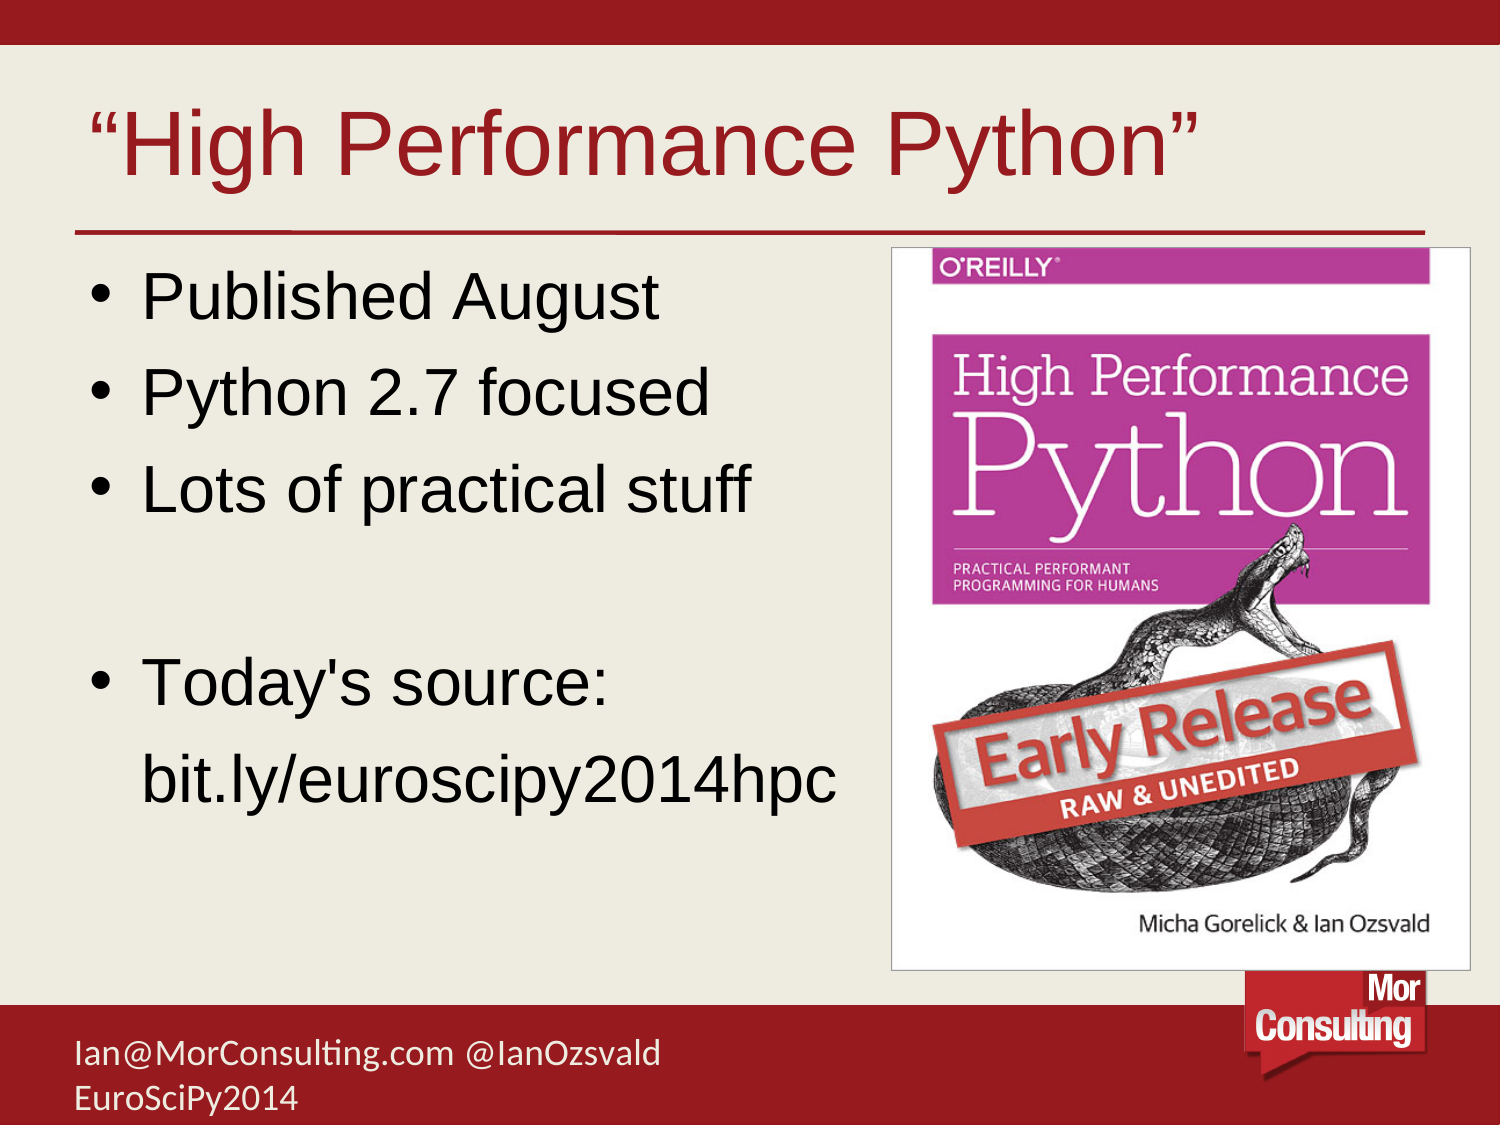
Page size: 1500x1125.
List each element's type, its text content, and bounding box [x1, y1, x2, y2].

text_box “High Performance Python” [75, 45, 1426, 233]
text_box Published August Python 2.7 focused Lots of practical stuff Today's source: bit.ly/euroscipy2014hpc [75, 244, 1426, 928]
picture [891, 247, 1471, 1089]
